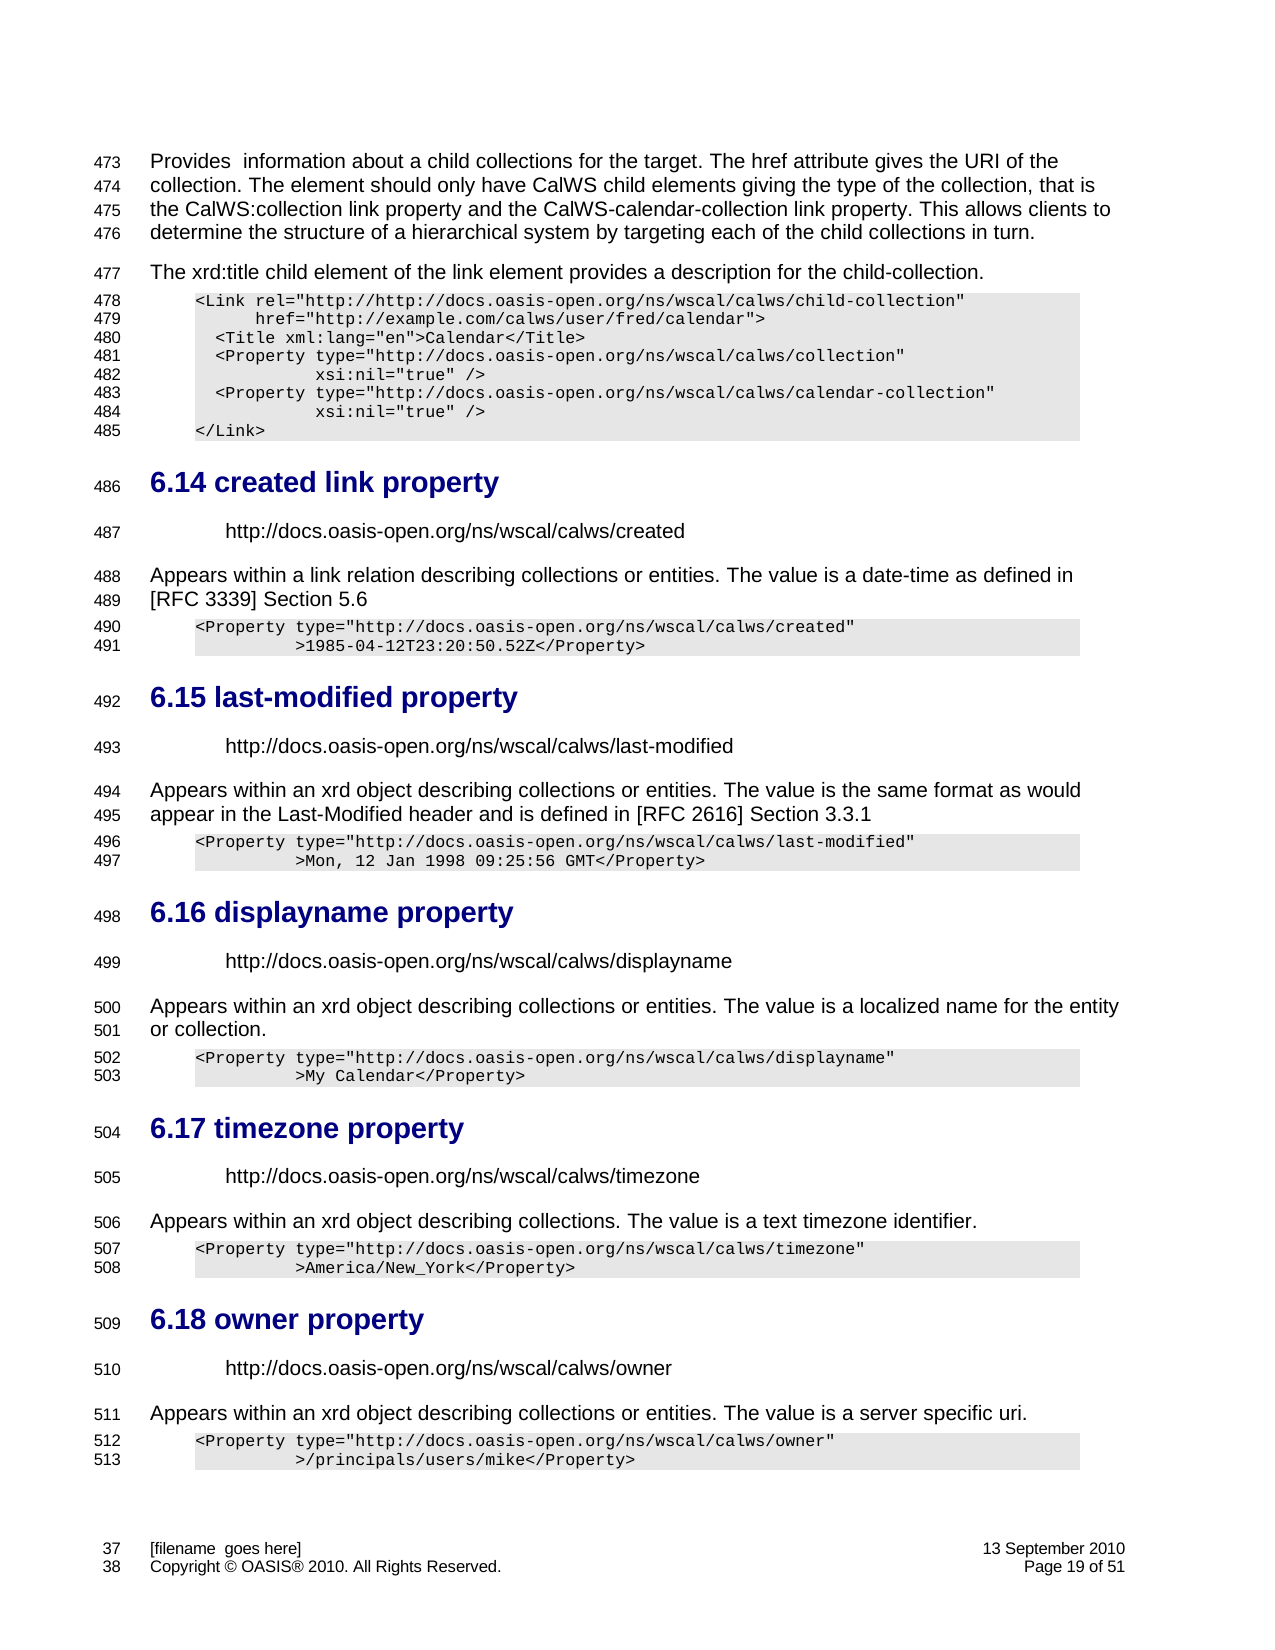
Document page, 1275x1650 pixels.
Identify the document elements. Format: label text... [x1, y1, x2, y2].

subtitle displayname property [150, 896, 1125, 929]
subtitle owner property [150, 1303, 1125, 1336]
text <Property type="http://docs.oasis-open.org/ns/wscal/calws/calendar-collection" [195, 385, 1080, 404]
text >1985-04-12T23:20:50.52Z</Property> [195, 638, 1080, 656]
text <Property type="http://docs.oasis-open.org/ns/wscal/calws/owner" [195, 1433, 1080, 1451]
text Appears within an xrd object describing collections. The value is a text timezone identifier. [150, 1209, 1125, 1233]
text Appears within an xrd object describing collections or entities. The value is a server specific uri. [150, 1401, 1125, 1424]
text Appears within a link relation describing collections or entities. The value is a date-time as defined in [RFC 3339] Section 5.6 [150, 564, 1125, 611]
text http://docs.oasis-open.org/ns/wscal/calws/timezone [225, 1165, 1125, 1188]
text >My Calendar</Property> [195, 1068, 1080, 1087]
subtitle timezone property [150, 1112, 1125, 1144]
text <Property type="http://docs.oasis-open.org/ns/wscal/calws/displayname" [195, 1049, 1080, 1068]
subtitle created link property [150, 466, 1125, 498]
text </Link> [195, 422, 1080, 441]
text http://docs.oasis-open.org/ns/wscal/calws/owner [225, 1357, 1125, 1380]
text http://docs.oasis-open.org/ns/wscal/calws/last-modified [225, 734, 1125, 758]
text http://docs.oasis-open.org/ns/wscal/calws/displayname [225, 950, 1125, 973]
text <Property type="http://docs.oasis-open.org/ns/wscal/calws/last-modified" [195, 834, 1080, 853]
subtitle last-modified property [150, 681, 1125, 714]
text >Mon, 12 Jan 1998 09:25:56 GMT</Property> [195, 853, 1080, 871]
text <Property type="http://docs.oasis-open.org/ns/wscal/calws/timezone" [195, 1241, 1080, 1260]
text >/principals/users/mike</Property> [195, 1451, 1080, 1470]
text <Link rel="http://http://docs.oasis-open.org/ns/wscal/calws/child-collection" [195, 293, 1080, 311]
text http://docs.oasis-open.org/ns/wscal/calws/created [225, 519, 1125, 543]
text <Property type="http://docs.oasis-open.org/ns/wscal/calws/created" [195, 619, 1080, 638]
text <Property type="http://docs.oasis-open.org/ns/wscal/calws/collection" [195, 348, 1080, 367]
text <Title xml:lang="en">Calendar</Title> [195, 330, 1080, 348]
text href="http://example.com/calws/user/fred/calendar"> [195, 311, 1080, 330]
text >America/New_York</Property> [195, 1260, 1080, 1278]
text Appears within an xrd object describing collections or entities. The value is a localized name for the entity or collection. [150, 994, 1125, 1041]
text xsi:nil="true" /> [195, 367, 1080, 385]
text Provides information about a child collections for the target. The href attribute gives the URI of the collection. The element should only have CalWS child elements giving the type of the collection, that is the CalWS:collection link property and the CalWS-calendar-collection link property. This allows clients to determine the structure of a hierarchical system by targeting each of the child collections in turn. [150, 150, 1125, 244]
text Appears within an xrd object describing collections or entities. The value is the same format as would appear in the Last-Modified header and is defined in [RFC 2616] Section 3.3.1 [150, 779, 1125, 826]
text xsi:nil="true" /> [195, 404, 1080, 422]
text The xrd:title child element of the link element provides a description for the child-collection. [150, 261, 1125, 284]
